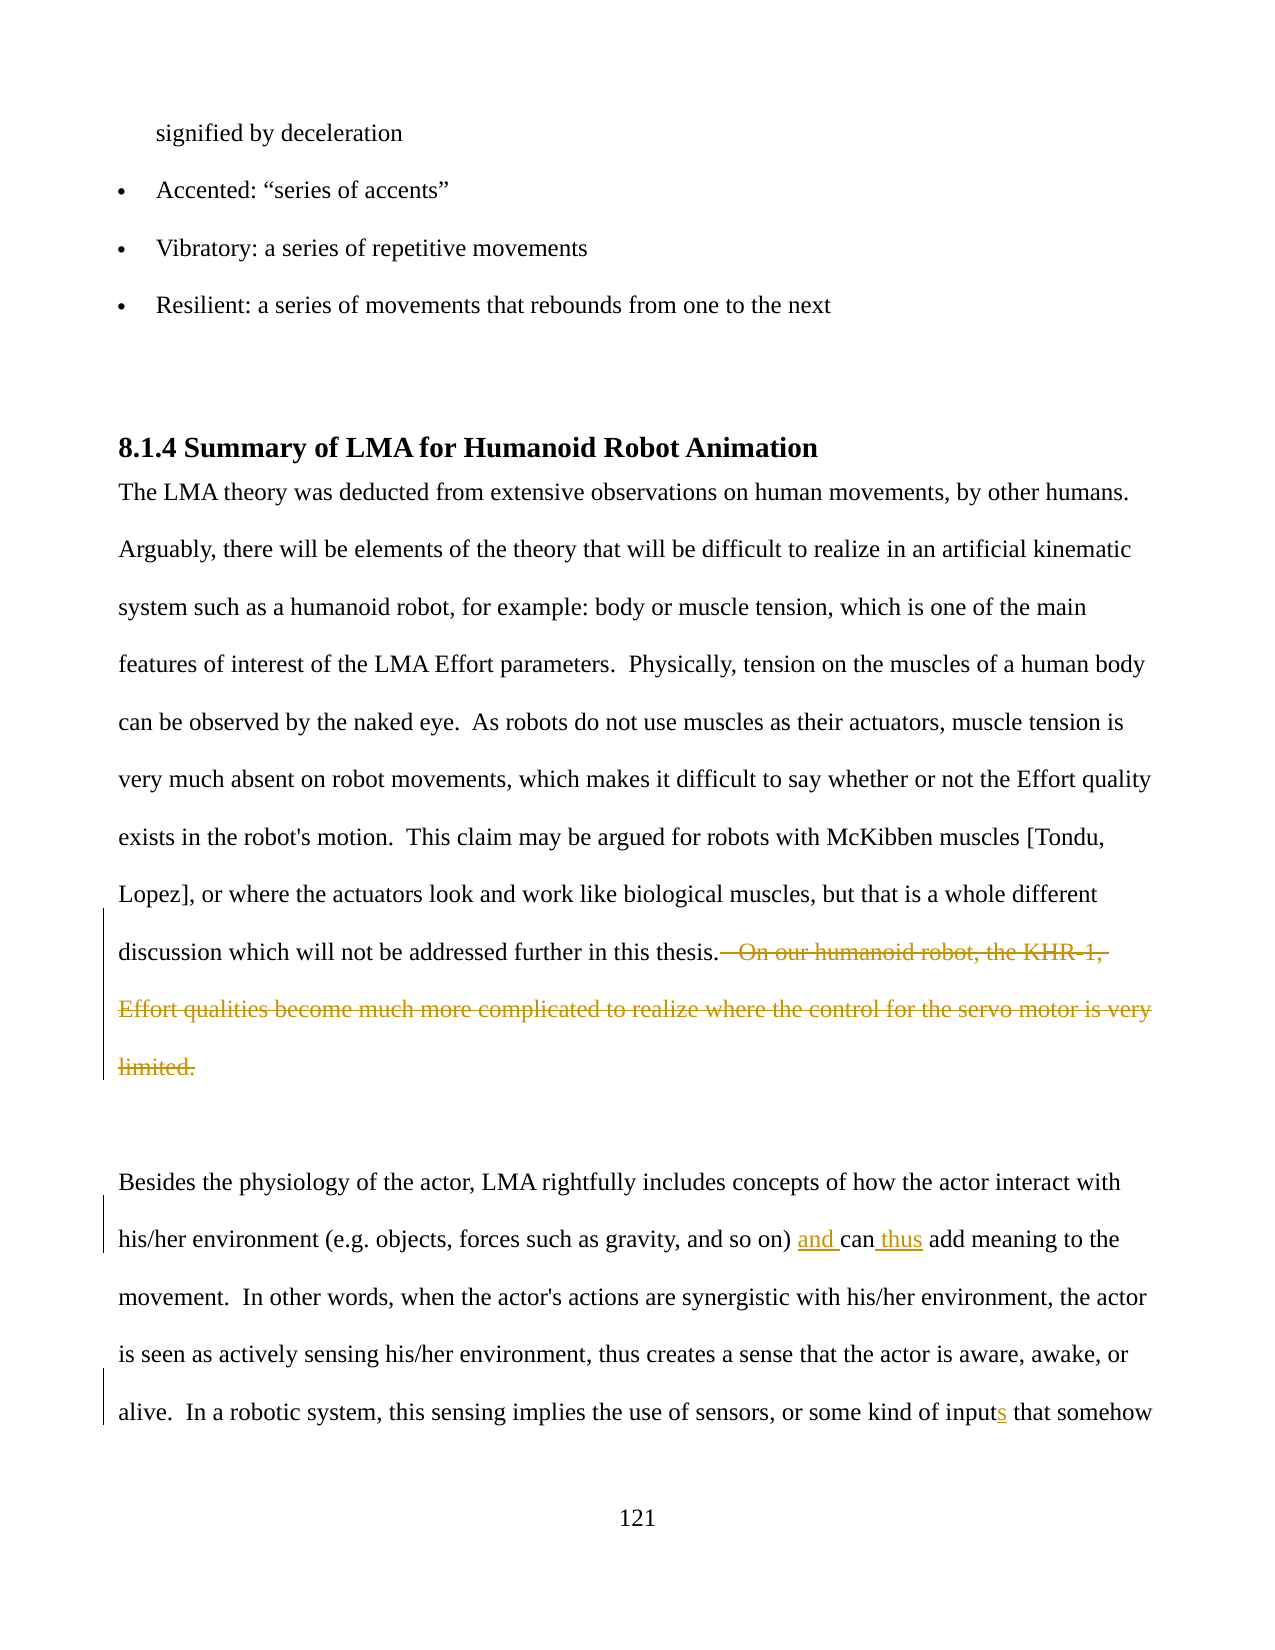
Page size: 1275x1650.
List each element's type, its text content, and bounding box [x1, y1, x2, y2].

list Vibratory: a series of repetitive movements [118, 233, 1157, 262]
list Accented: “series of accents” [118, 176, 1157, 204]
text Besides the physiology of the actor, LMA rightfully includes concepts of how the actor interact with his/her environment (e.g. objects, forces such as gravity, and so on) and can thus add meaning to the movement. In other words, when the actor's actions are synergistic with his/her environment, the actor is seen as actively sensing his/her environment, thus creates a sense that the actor is aware, awake, or alive. In a robotic system, this sensing implies the use of sensors, or some kind of inputs that somehow [118, 1167, 1157, 1425]
list Resilient: a series of movements that rebounds from one to the next [118, 291, 1157, 319]
text The LMA theory was deducted from extensive observations on human movements, by other humans. Arguably, there will be elements of the theory that will be difficult to realize in an artificial kinematic system such as a humanoid robot, for example: body or muscle tension, which is one of the main features of interest of the LMA Effort parameters. Physically, tension on the muscles of a human body can be observed by the naked eye. As robots do not use muscles as their actuators, muscle tension is very much absent on robot movements, which makes it difficult to say whether or not the Effort quality exists in the robot's motion. This claim may be argued for robots with McKibben muscles [Tondu, Lopez], or where the actuators look and work like biological muscles, but that is a whole different discussion which will not be addressed further in this thesis. [118, 477, 1157, 1080]
list signified by deceleration [118, 118, 1157, 147]
subtitle 8.1.4 Summary of LMA for Humanoid Robot Animation [118, 431, 1157, 464]
